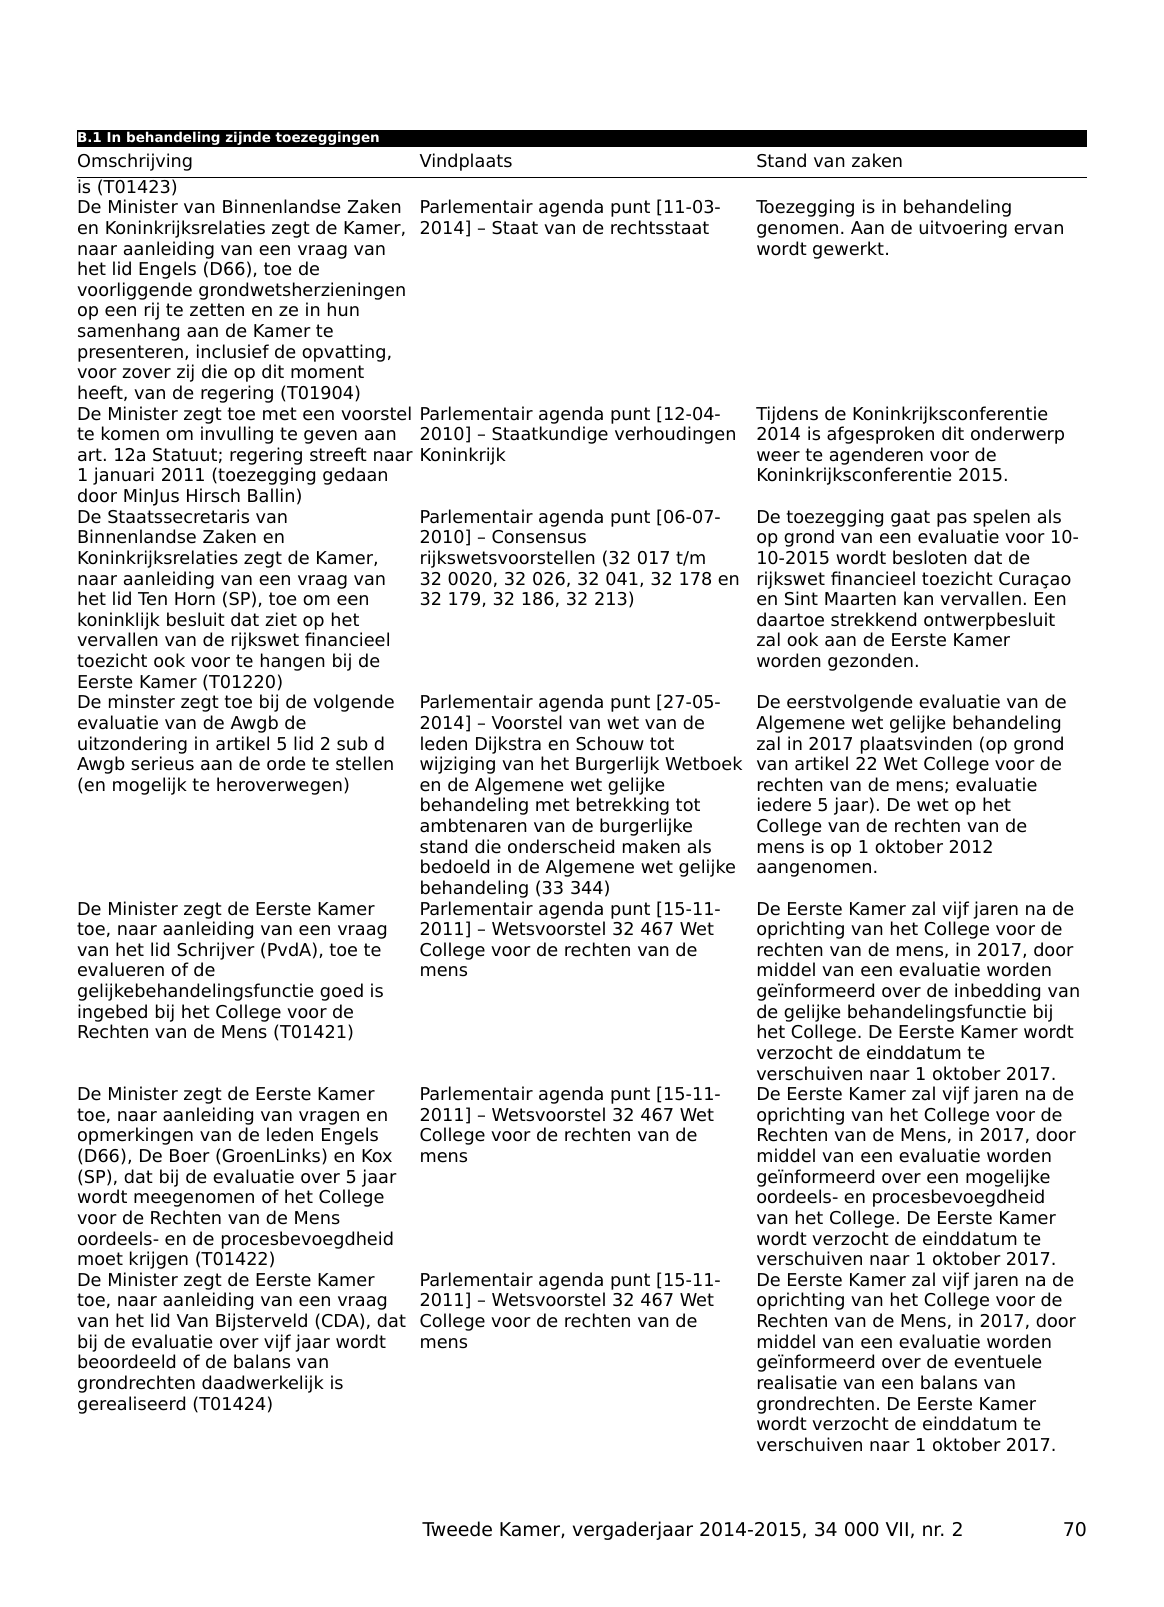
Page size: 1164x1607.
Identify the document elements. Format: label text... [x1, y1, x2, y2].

table_cell Omschrijving [77, 147, 413, 177]
table_cell De Minister zegt toe met een voorstel te komen om invulling te geven aan art. 12a Statuut; regering streeft naar 1 januari 2011 (toezegging gedaan door MinJus Hirsch Ballin) [77, 404, 413, 507]
table_cell Parlementair agenda punt [15-11-2011] – Wetsvoorstel 32 467 Wet College voor de rechten van de mens [413, 899, 750, 1084]
table_cell De Eerste Kamer zal vijf jaren na de oprichting van het College voor de Rechten van de Mens, in 2017, door middel van een evaluatie worden geïnformeerd over de eventuele realisatie van een balans van grondrechten. De Eerste Kamer wordt verzocht de einddatum te verschuiven naar 1 oktober 2017. [750, 1270, 1087, 1455]
table_cell De minster zegt toe bij de volgende evaluatie van de Awgb de uitzondering in artikel 5 lid 2 sub d Awgb serieus aan de orde te stellen (en mogelijk te heroverwegen) [77, 692, 413, 898]
table_cell De toezegging gaat pas spelen als op grond van een evaluatie voor 10-10-2015 wordt besloten dat de rijkswet financieel toezicht Curaçao en Sint Maarten kan vervallen. Een daartoe strekkend ontwerpbesluit zal ook aan de Eerste Kamer worden gezonden. [750, 507, 1087, 692]
table_cell De Eerste Kamer zal vijf jaren na de oprichting van het College voor de rechten van de mens, in 2017, door middel van een evaluatie worden geïnformeerd over de inbedding van de gelijke behandelingsfunctie bij het College. De Eerste Kamer wordt verzocht de einddatum te verschuiven naar 1 oktober 2017. [750, 899, 1087, 1084]
table_cell Parlementair agenda punt [06-07-2010] – Consensus rijkswetsvoorstellen (32 017 t/m 32 0020, 32 026, 32 041, 32 178 en 32 179, 32 186, 32 213) [413, 507, 750, 692]
table_cell De Minister zegt de Eerste Kamer toe, naar aanleiding van vragen en opmerkingen van de leden Engels (D66), De Boer (GroenLinks) en Kox (SP), dat bij de evaluatie over 5 jaar wordt meegenomen of het College voor de Rechten van de Mens oordeels- en de procesbevoegdheid moet krijgen (T01422) [77, 1084, 413, 1270]
table_cell Tijdens de Koninkrijksconferentie 2014 is afgesproken dit onderwerp weer te agenderen voor de Koninkrijksconferentie 2015. [750, 404, 1087, 507]
table_cell [413, 178, 750, 197]
table_cell De Eerste Kamer zal vijf jaren na de oprichting van het College voor de Rechten van de Mens, in 2017, door middel van een evaluatie worden geïnformeerd over een mogelijke oordeels- en procesbevoegdheid van het College. De Eerste Kamer wordt verzocht de einddatum te verschuiven naar 1 oktober 2017. [750, 1084, 1087, 1270]
table_cell [750, 178, 1087, 197]
table_cell De Minister zegt de Eerste Kamer toe, naar aanleiding van een vraag van het lid Schrijver (PvdA), toe te evalueren of de gelijkebehandelingsfunctie goed is ingebed bij het College voor de Rechten van de Mens (T01421) [77, 899, 413, 1084]
table_cell Parlementair agenda punt [27-05-2014] – Voorstel van wet van de leden Dijkstra en Schouw tot wijziging van het Burgerlijk Wetboek en de Algemene wet gelijke behandeling met betrekking tot ambtenaren van de burgerlijke stand die onderscheid maken als bedoeld in de Algemene wet gelijke behandeling (33 344) [413, 692, 750, 898]
table_cell De Minister zegt de Eerste Kamer toe, naar aanleiding van een vraag van het lid Van Bijsterveld (CDA), dat bij de evaluatie over vijf jaar wordt beoordeeld of de balans van grondrechten daadwerkelijk is gerealiseerd (T01424) [77, 1270, 413, 1455]
table_cell is (T01423) [77, 178, 413, 197]
table_cell Parlementair agenda punt [12-04-2010] – Staatkundige verhoudingen Koninkrijk [413, 404, 750, 507]
table_header B.1 In behandeling zijnde toezeggingen [77, 130, 1087, 146]
table_cell Toezegging is in behandeling genomen. Aan de uitvoering ervan wordt gewerkt. [750, 197, 1087, 403]
table_cell De Staatssecretaris van Binnenlandse Zaken en Koninkrijksrelaties zegt de Kamer, naar aanleiding van een vraag van het lid Ten Horn (SP), toe om een koninklijk besluit dat ziet op het vervallen van de rijkswet financieel toezicht ook voor te hangen bij de Eerste Kamer (T01220) [77, 507, 413, 692]
table_cell Parlementair agenda punt [15-11-2011] – Wetsvoorstel 32 467 Wet College voor de rechten van de mens [413, 1270, 750, 1455]
table_cell Parlementair agenda punt [11-03-2014] – Staat van de rechtsstaat [413, 197, 750, 403]
table_cell De eerstvolgende evaluatie van de Algemene wet gelijke behandeling zal in 2017 plaatsvinden (op grond van artikel 22 Wet College voor de rechten van de mens; evaluatie iedere 5 jaar). De wet op het College van de rechten van de mens is op 1 oktober 2012 aangenomen. [750, 692, 1087, 898]
table_cell Parlementair agenda punt [15-11-2011] – Wetsvoorstel 32 467 Wet College voor de rechten van de mens [413, 1084, 750, 1270]
table_cell De Minister van Binnenlandse Zaken en Koninkrijksrelaties zegt de Kamer, naar aanleiding van een vraag van het lid Engels (D66), toe de voorliggende grondwetsherzieningen op een rij te zetten en ze in hun samenhang aan de Kamer te presenteren, inclusief de opvatting, voor zover zij die op dit moment heeft, van de regering (T01904) [77, 197, 413, 403]
table_cell Vindplaats [413, 147, 750, 177]
table_cell Stand van zaken [750, 147, 1087, 177]
